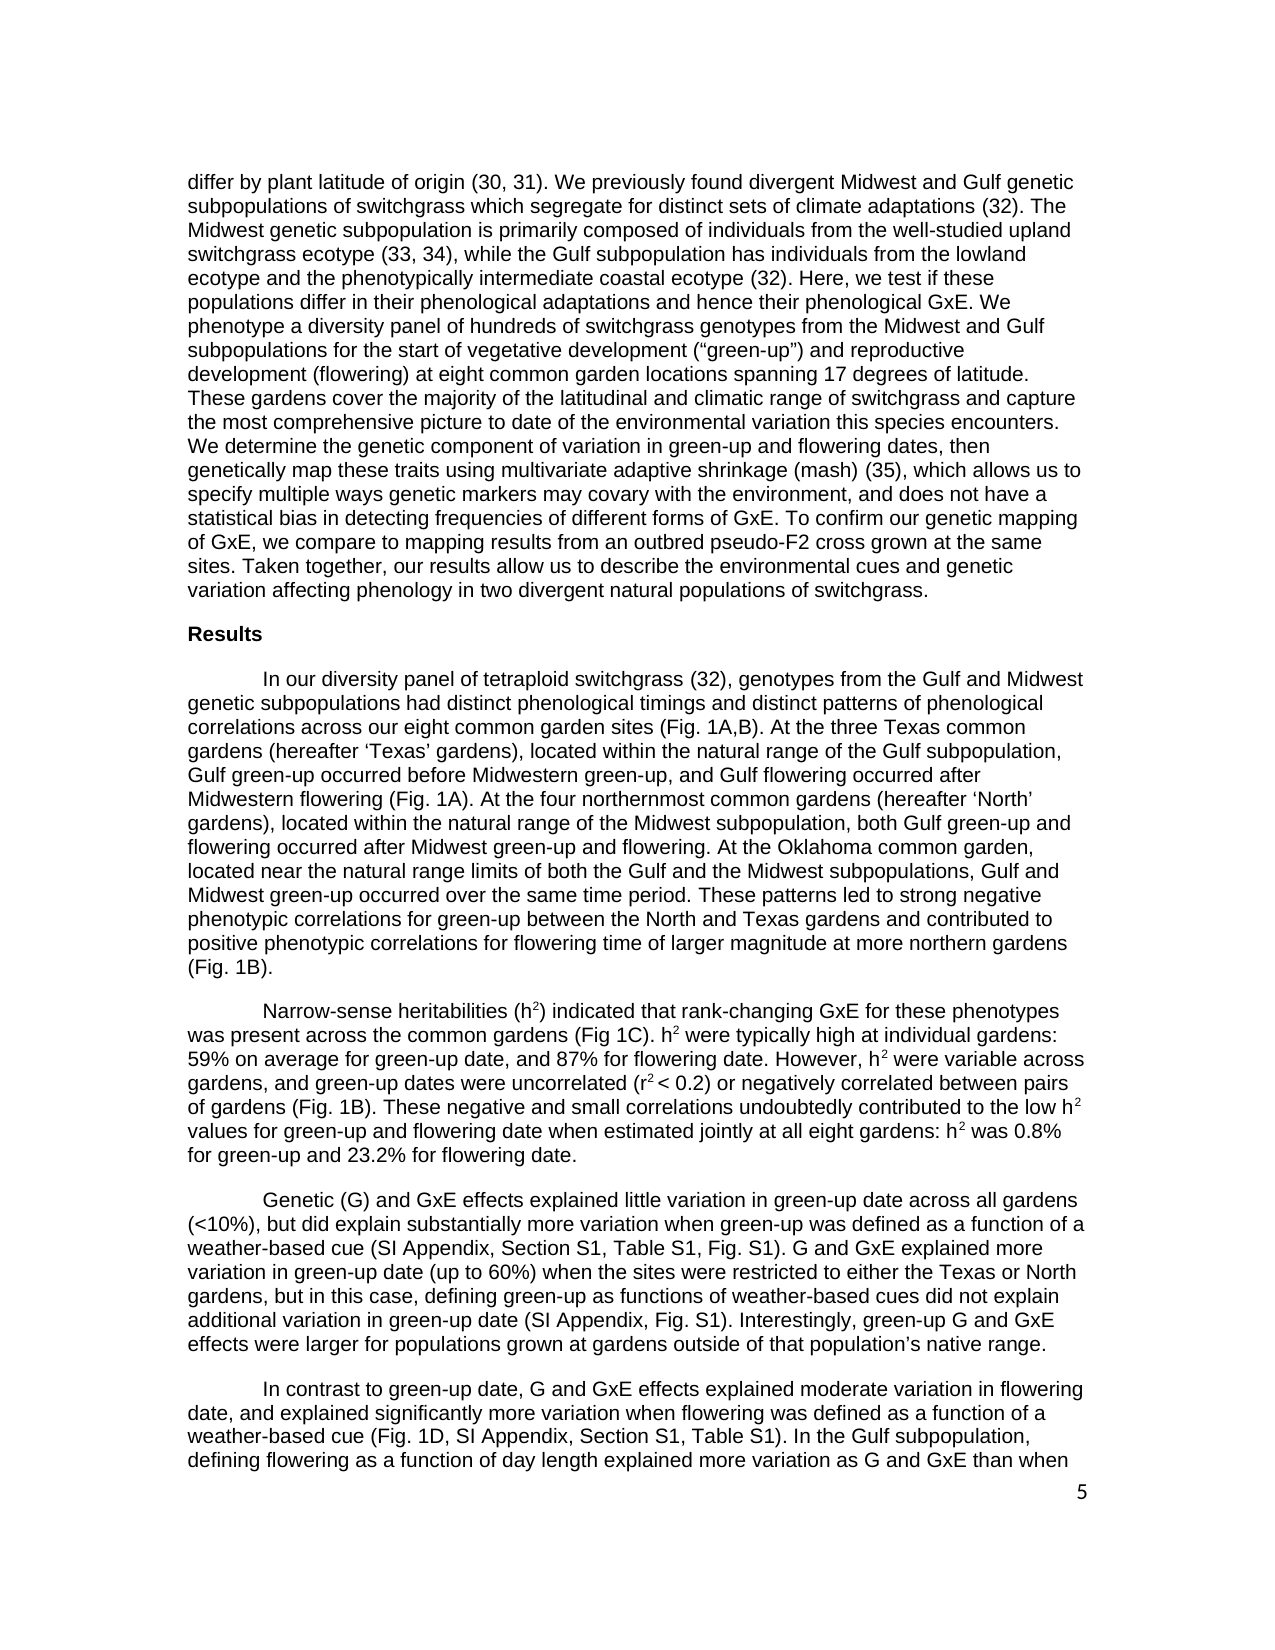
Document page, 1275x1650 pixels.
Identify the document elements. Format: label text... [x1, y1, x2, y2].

text Genetic (G) and GxE effects explained little variation in green-up date across all gardens (<10%), but did explain substantially more variation when green-up was defined as a function of a weather-based cue (SI Appendix, Section S1, Table S1, Fig. S1). G and GxE explained more variation in green-up date (up to 60%) when the sites were restricted to either the Texas or North gardens, but in this case, defining green-up as functions of weather-based cues did not explain additional variation in green-up date (SI Appendix, Fig. S1). Interestingly, green-up G and GxE effects were larger for populations grown at gardens outside of that population’s native range. [187, 1188, 1087, 1356]
text differ by plant latitude of origin (30, 31). We previously found divergent Midwest and Gulf genetic subpopulations of switchgrass which segregate for distinct sets of climate adaptations (32). The Midwest genetic subpopulation is primarily composed of individuals from the well-studied upland switchgrass ecotype (33, 34), while the Gulf subpopulation has individuals from the lowland ecotype and the phenotypically intermediate coastal ecotype (32). Here, we test if these populations differ in their phenological adaptations and hence their phenological GxE. We phenotype a diversity panel of hundreds of switchgrass genotypes from the Midwest and Gulf subpopulations for the start of vegetative development (“green-up”) and reproductive development (flowering) at eight common garden locations spanning 17 degrees of latitude. These gardens cover the majority of the latitudinal and climatic range of switchgrass and capture the most comprehensive picture to date of the environmental variation this species encounters. We determine the genetic component of variation in green-up and flowering dates, then genetically map these traits using multivariate adaptive shrinkage (mash) (35), which allows us to specify multiple ways genetic markers may covary with the environment, and does not have a statistical bias in detecting frequencies of different forms of GxE. To confirm our genetic mapping of GxE, we compare to mapping results from an outbred pseudo-F2 cross grown at the same sites. Taken together, our results allow us to describe the environmental cues and genetic variation affecting phenology in two divergent natural populations of switchgrass. [187, 170, 1087, 601]
text In our diversity panel of tetraploid switchgrass (32), genotypes from the Gulf and Midwest genetic subpopulations had distinct phenological timings and distinct patterns of phenological correlations across our eight common garden sites (Fig. 1A,B). At the three Texas common gardens (hereafter ‘Texas’ gardens), located within the natural range of the Gulf subpopulation, Gulf green-up occurred before Midwestern green-up, and Gulf flowering occurred after Midwestern flowering (Fig. 1A). At the four northernmost common gardens (hereafter ‘North’ gardens), located within the natural range of the Midwest subpopulation, both Gulf green-up and flowering occurred after Midwest green-up and flowering. At the Oklahoma common garden, located near the natural range limits of both the Gulf and the Midwest subpopulations, Gulf and Midwest green-up occurred over the same time period. These patterns led to strong negative phenotypic correlations for green-up between the North and Texas gardens and contributed to positive phenotypic correlations for flowering time of larger magnitude at more northern gardens (Fig. 1B). [187, 667, 1087, 978]
text Results [187, 622, 1087, 646]
text Narrow-sense heritabilities (h2) indicated that rank-changing GxE for these phenotypes was present across the common gardens (Fig 1C). h2 were typically high at individual gardens: 59% on average for green-up date, and 87% for flowering date. However, h2 were variable across gardens, and green-up dates were uncorrelated (r2 < 0.2) or negatively correlated between pairs of gardens (Fig. 1B). These negative and small correlations undoubtedly contributed to the low h2 values for green-up and flowering date when estimated jointly at all eight gardens: h2 was 0.8% for green-up and 23.2% for flowering date. [187, 999, 1087, 1167]
text In contrast to green-up date, G and GxE effects explained moderate variation in flowering date, and explained significantly more variation when flowering was defined as a function of a weather-based cue (Fig. 1D, SI Appendix, Section S1, Table S1). In the Gulf subpopulation, defining flowering as a function of day length explained more variation as G and GxE than when [187, 1376, 1087, 1472]
